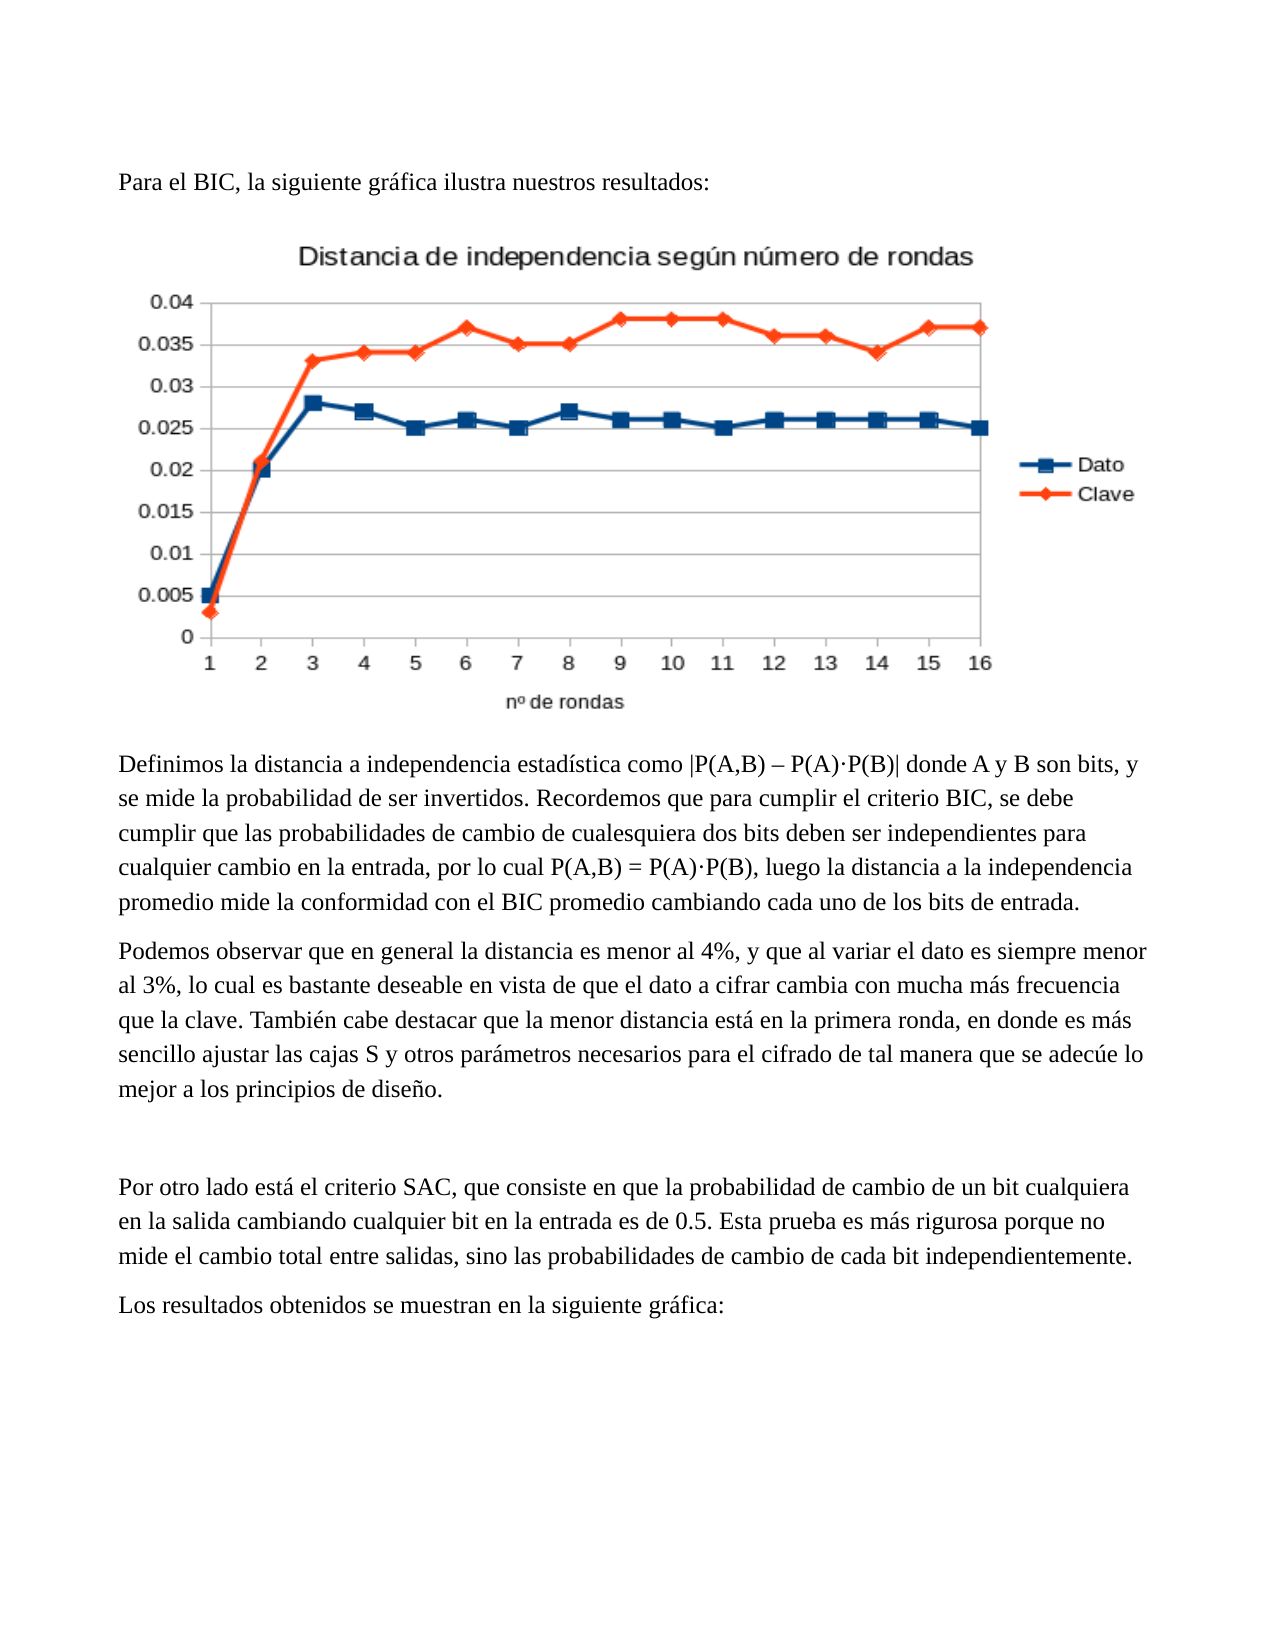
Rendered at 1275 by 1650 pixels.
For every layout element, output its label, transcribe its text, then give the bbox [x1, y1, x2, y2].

picture [118, 216, 1157, 743]
text Los resultados obtenidos se muestran en la siguiente gráfica: [118, 1290, 1157, 1318]
text Para el BIC, la siguiente gráfica ilustra nuestros resultados: [118, 167, 1157, 196]
text Definimos la distancia a independencia estadística como |P(A,B) – P(A)·P(B)| donde A y B son bits, y se mide la probabilidad de ser invertidos. Recordemos que para cumplir el criterio BIC, se debe cumplir que las probabilidades de cambio de cualesquiera dos bits deben ser independientes para cualquier cambio en la entrada, por lo cual P(A,B) = P(A)·P(B), luego la distancia a la independencia promedio mide la conformidad con el BIC promedio cambiando cada uno de los bits de entrada. [118, 743, 1157, 915]
text Por otro lado está el criterio SAC, que consiste en que la probabilidad de cambio de un bit cualquiera en la salida cambiando cualquier bit en la entrada es de 0.5. Esta prueba es más rigurosa porque no mide el cambio total entre salidas, sino las probabilidades de cambio de cada bit independientemente. [118, 1172, 1157, 1269]
text Podemos observar que en general la distancia es menor al 4%, y que al variar el dato es siempre menor al 3%, lo cual es bastante deseable en vista de que el dato a cifrar cambia con mucha más frecuencia que la clave. También cabe destacar que la menor distancia está en la primera ronda, en donde es más sencillo ajustar las cajas S y otros parámetros necesarios para el cifrado de tal manera que se adecúe lo mejor a los principios de diseño. [118, 936, 1157, 1102]
